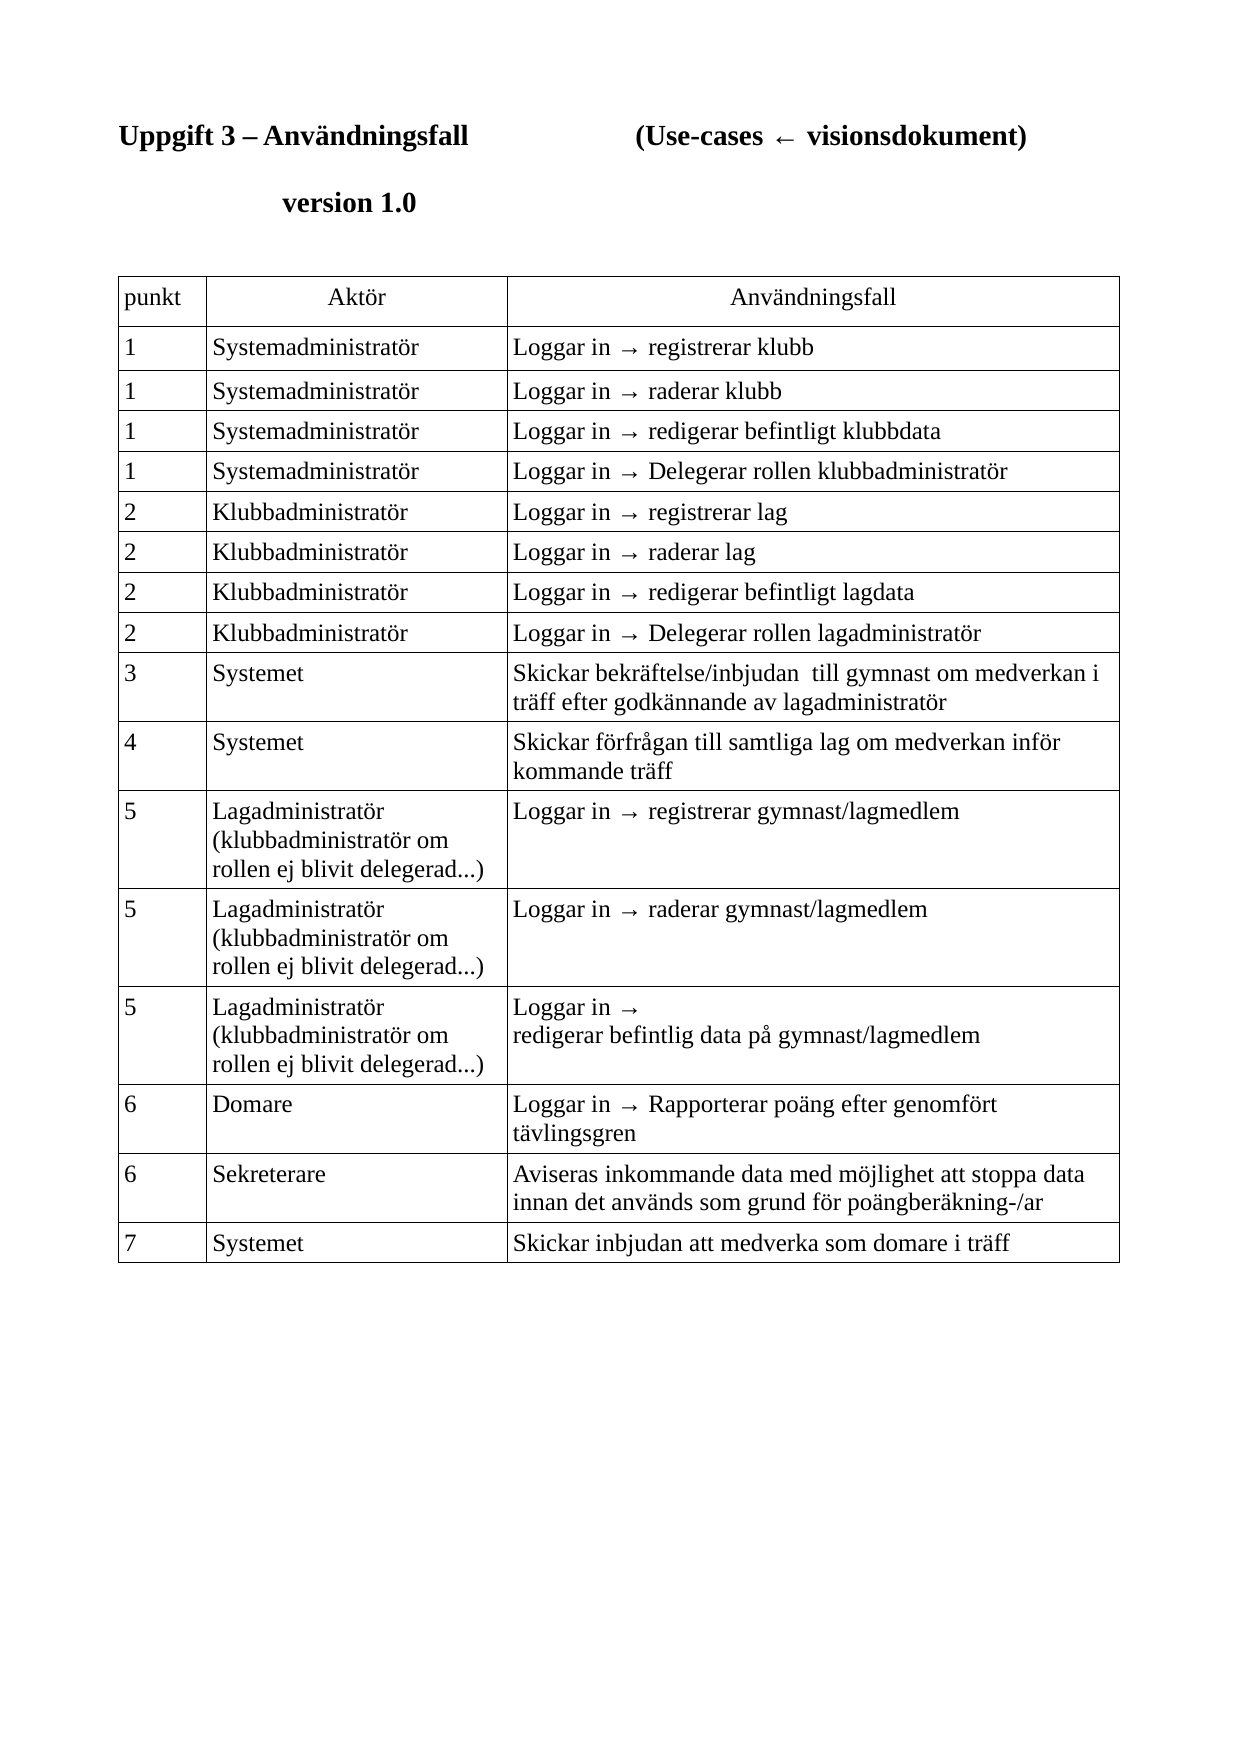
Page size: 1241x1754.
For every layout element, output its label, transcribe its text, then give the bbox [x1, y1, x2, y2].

table_header Användningsfall [508, 277, 1119, 326]
table_cell 7 [119, 1223, 206, 1262]
table_cell Loggar in → registrerar lag [508, 492, 1119, 531]
table_cell Loggar in → raderar lag [508, 532, 1119, 572]
table_cell Klubbadministratör [207, 573, 507, 612]
table_cell Loggar in → registrerar klubb [508, 327, 1119, 370]
table_cell 2 [119, 573, 206, 612]
table_cell Klubbadministratör [207, 613, 507, 652]
table_cell Systemadministratör [207, 452, 507, 491]
table_cell Klubbadministratör [207, 532, 507, 572]
text Uppgift 3 – Användningsfall (Use-cases ← visionsdokument) [118, 118, 1122, 152]
table_cell Lagadministratör (klubbadministratör om rollen ej blivit delegerad...) [207, 889, 507, 986]
table_cell Loggar in → Delegerar rollen lagadministratör [508, 613, 1119, 652]
table_cell Loggar in → redigerar befintligt lagdata [508, 573, 1119, 612]
table_cell Skickar bekräftelse/inbjudan till gymnast om medverkan i träff efter godkännande av lagadministratör [508, 653, 1119, 721]
table_cell Loggar in → Rapporterar poäng efter genomfört tävlingsgren [508, 1085, 1119, 1153]
table_cell 2 [119, 532, 206, 572]
table_cell Klubbadministratör [207, 492, 507, 531]
table_cell Loggar in → Delegerar rollen klubbadministratör [508, 452, 1119, 491]
table_cell 6 [119, 1085, 206, 1153]
table_cell Skickar inbjudan att medverka som domare i träff [508, 1223, 1119, 1262]
table_cell Loggar in → redigerar befintlig data på gymnast/lagmedlem [508, 987, 1119, 1084]
table_cell Systemet [207, 653, 507, 721]
table_cell 6 [119, 1154, 206, 1222]
table_cell Systemadministratör [207, 327, 507, 370]
table_cell Domare [207, 1085, 507, 1153]
table_cell 5 [119, 889, 206, 986]
table_cell 1 [119, 371, 206, 410]
table_cell Loggar in → redigerar befintligt klubbdata [508, 411, 1119, 451]
table_cell 1 [119, 452, 206, 491]
text version 1.0 [118, 185, 1122, 219]
table_cell Systemet [207, 1223, 507, 1262]
table_cell Sekreterare [207, 1154, 507, 1222]
table_cell Systemadministratör [207, 371, 507, 410]
table_cell 2 [119, 613, 206, 652]
table_header Aktör [207, 277, 507, 326]
table_cell 5 [119, 987, 206, 1084]
table_cell Aviseras inkommande data med möjlighet att stoppa data innan det används som grund för poängberäkning-/ar [508, 1154, 1119, 1222]
table_cell Lagadministratör (klubbadministratör om rollen ej blivit delegerad...) [207, 987, 507, 1084]
table_cell Loggar in → registrerar gymnast/lagmedlem [508, 791, 1119, 888]
table_cell 3 [119, 653, 206, 721]
table_cell Systemet [207, 722, 507, 790]
table_cell Loggar in → raderar klubb [508, 371, 1119, 410]
table_cell Lagadministratör (klubbadministratör om rollen ej blivit delegerad...) [207, 791, 507, 888]
table_cell 2 [119, 492, 206, 531]
table_cell 5 [119, 791, 206, 888]
table_cell Skickar förfrågan till samtliga lag om medverkan inför kommande träff [508, 722, 1119, 790]
table_cell Systemadministratör [207, 411, 507, 451]
table_cell 1 [119, 327, 206, 370]
table_header punkt [119, 277, 206, 326]
table_cell 4 [119, 722, 206, 790]
table_cell Loggar in → raderar gymnast/lagmedlem [508, 889, 1119, 986]
table_cell 1 [119, 411, 206, 451]
